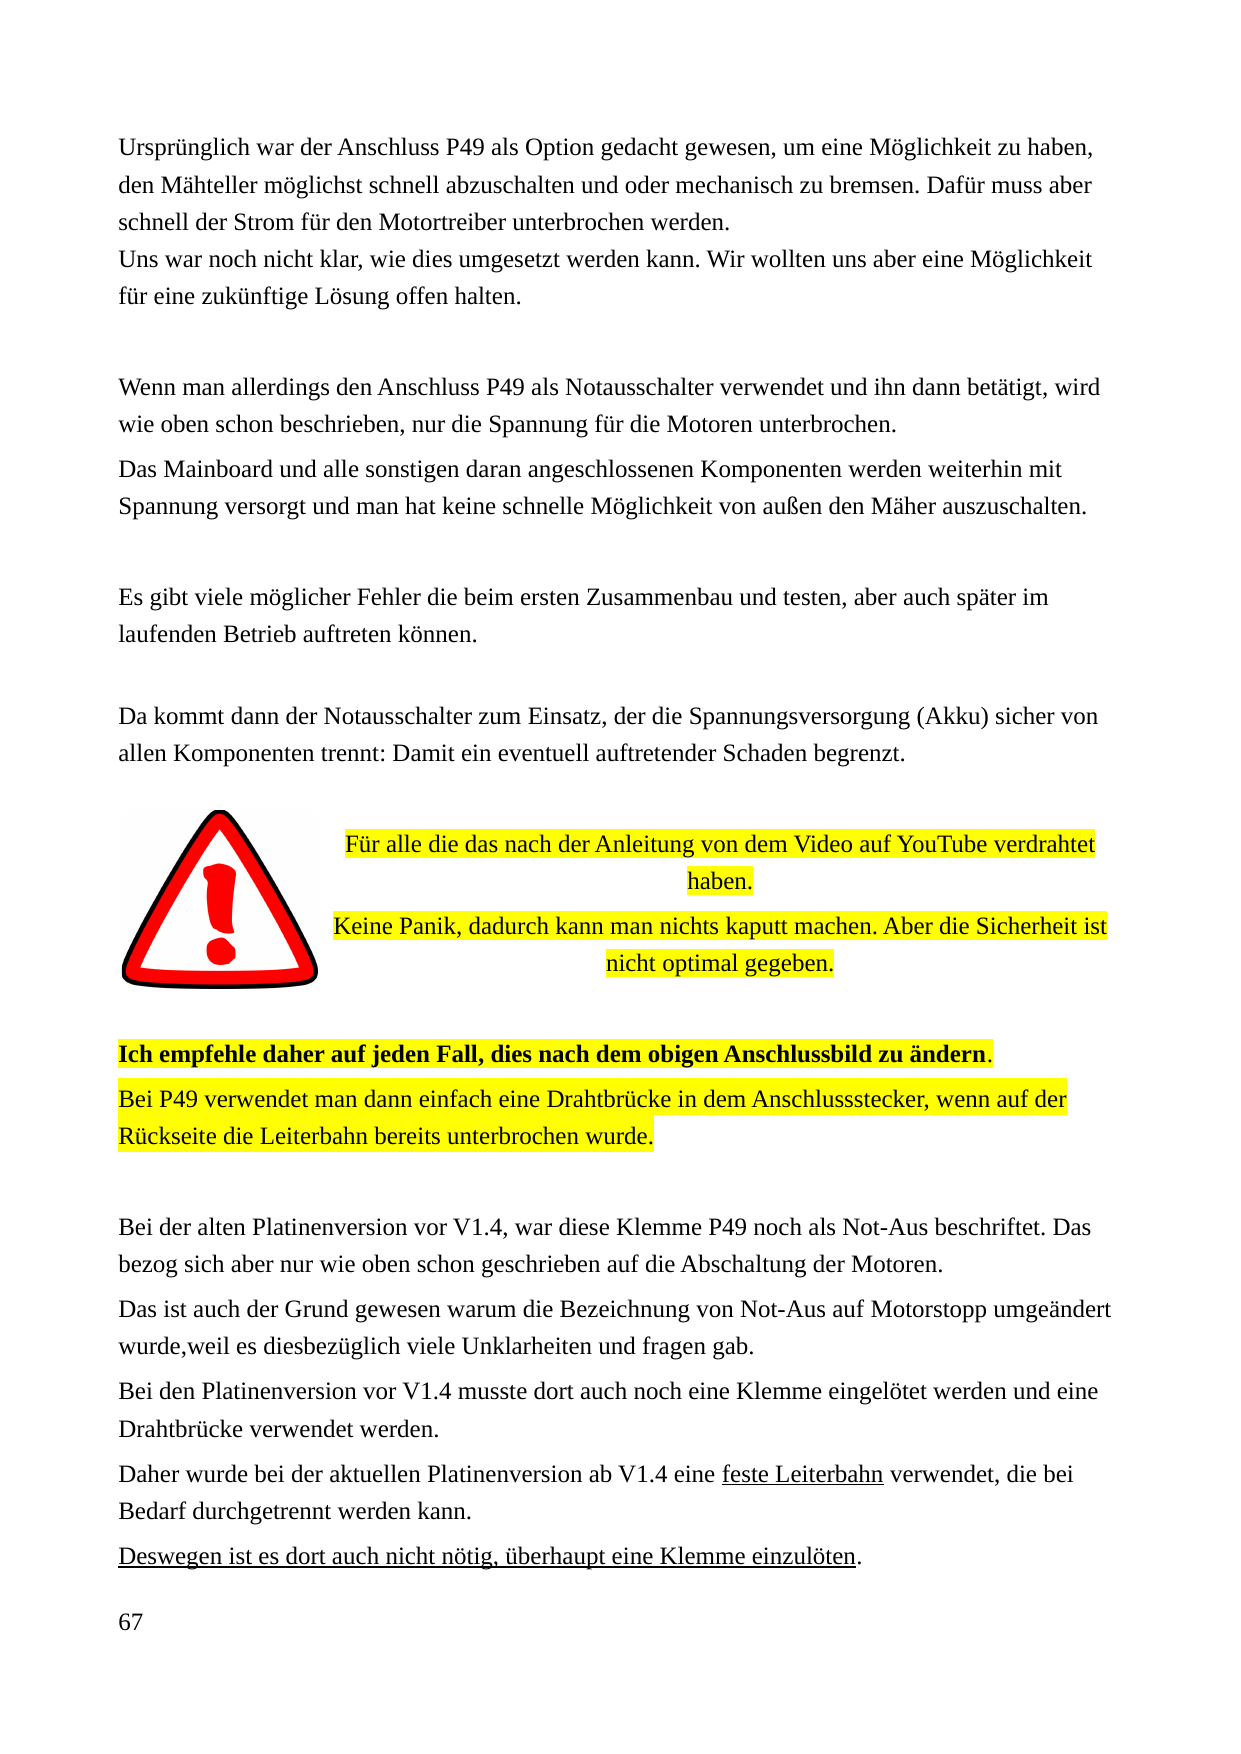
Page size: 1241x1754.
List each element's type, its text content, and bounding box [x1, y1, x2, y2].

text Keine Panik, dadurch kann man nichts kaputt machen. Aber die Sicherheit ist nicht optimal gegeben. [318, 905, 1122, 979]
text Es gibt viele möglicher Fehler die beim ersten Zusammenbau und testen, aber auch später im laufenden Betrieb auftreten können. [118, 575, 1122, 650]
text Ursprünglich war der Anschluss P49 als Option gedacht gewesen, um eine Möglichkeit zu haben, den Mähteller möglichst schnell abzuschalten und oder mechanisch zu bremsen. Dafür muss aber schnell der Strom für den Motortreiber unterbrochen werden. Uns war noch nicht klar, wie dies umgesetzt werden kann. Wir wollten uns aber eine Möglichkeit für eine zukünftige Lösung offen halten. [118, 126, 1122, 312]
text Wenn man allerdings den Anschluss P49 als Notausschalter verwendet und ihn dann betätigt, wird wie oben schon beschrieben, nur die Spannung für die Motoren unterbrochen. [118, 365, 1122, 440]
text Daher wurde bei der aktuellen Platinenversion ab V1.4 eine feste Leiterbahn verwendet, die bei Bedarf durchgetrennt werden kann. [118, 1452, 1122, 1527]
picture [121, 810, 318, 989]
text Bei der alten Platinenversion vor V1.4, war diese Klemme P49 noch als Not-Aus beschriftet. Das bezog sich aber nur wie oben schon geschrieben auf die Abschaltung der Motoren. [118, 1205, 1122, 1280]
text Bei P49 verwendet man dann einfach eine Drahtbrücke in dem Anschlussstecker, wenn auf der Rückseite die Leiterbahn bereits unterbrochen wurde. [118, 1078, 1122, 1152]
text Deswegen ist es dort auch nicht nötig, überhaupt eine Klemme einzulöten. [118, 1535, 1122, 1572]
text Für alle die das nach der Anleitung von dem Video auf YouTube verdrahtet haben. [318, 822, 1122, 897]
text Ich empfehle daher auf jeden Fall, dies nach dem obigen Anschlussbild zu ändern. [118, 1032, 1122, 1070]
text Bei den Platinenversion vor V1.4 musste dort auch noch eine Klemme eingelötet werden und eine Drahtbrücke verwendet werden. [118, 1370, 1122, 1444]
text Da kommt dann der Notausschalter zum Einsatz, der die Spannungsversorgung (Akku) sicher von allen Komponenten trennt: Damit ein eventuell auftretender Schaden begrenzt. [118, 658, 1122, 769]
text Das Mainboard und alle sonstigen daran angeschlossenen Komponenten werden weiterhin mit Spannung versorgt und man hat keine schnelle Möglichkeit von außen den Mäher auszuschalten. [118, 448, 1122, 522]
text Das ist auch der Grund gewesen warum die Bezeichnung von Not-Aus auf Motorstopp umgeändert wurde,weil es diesbezüglich viele Unklarheiten und fragen gab. [118, 1288, 1122, 1362]
